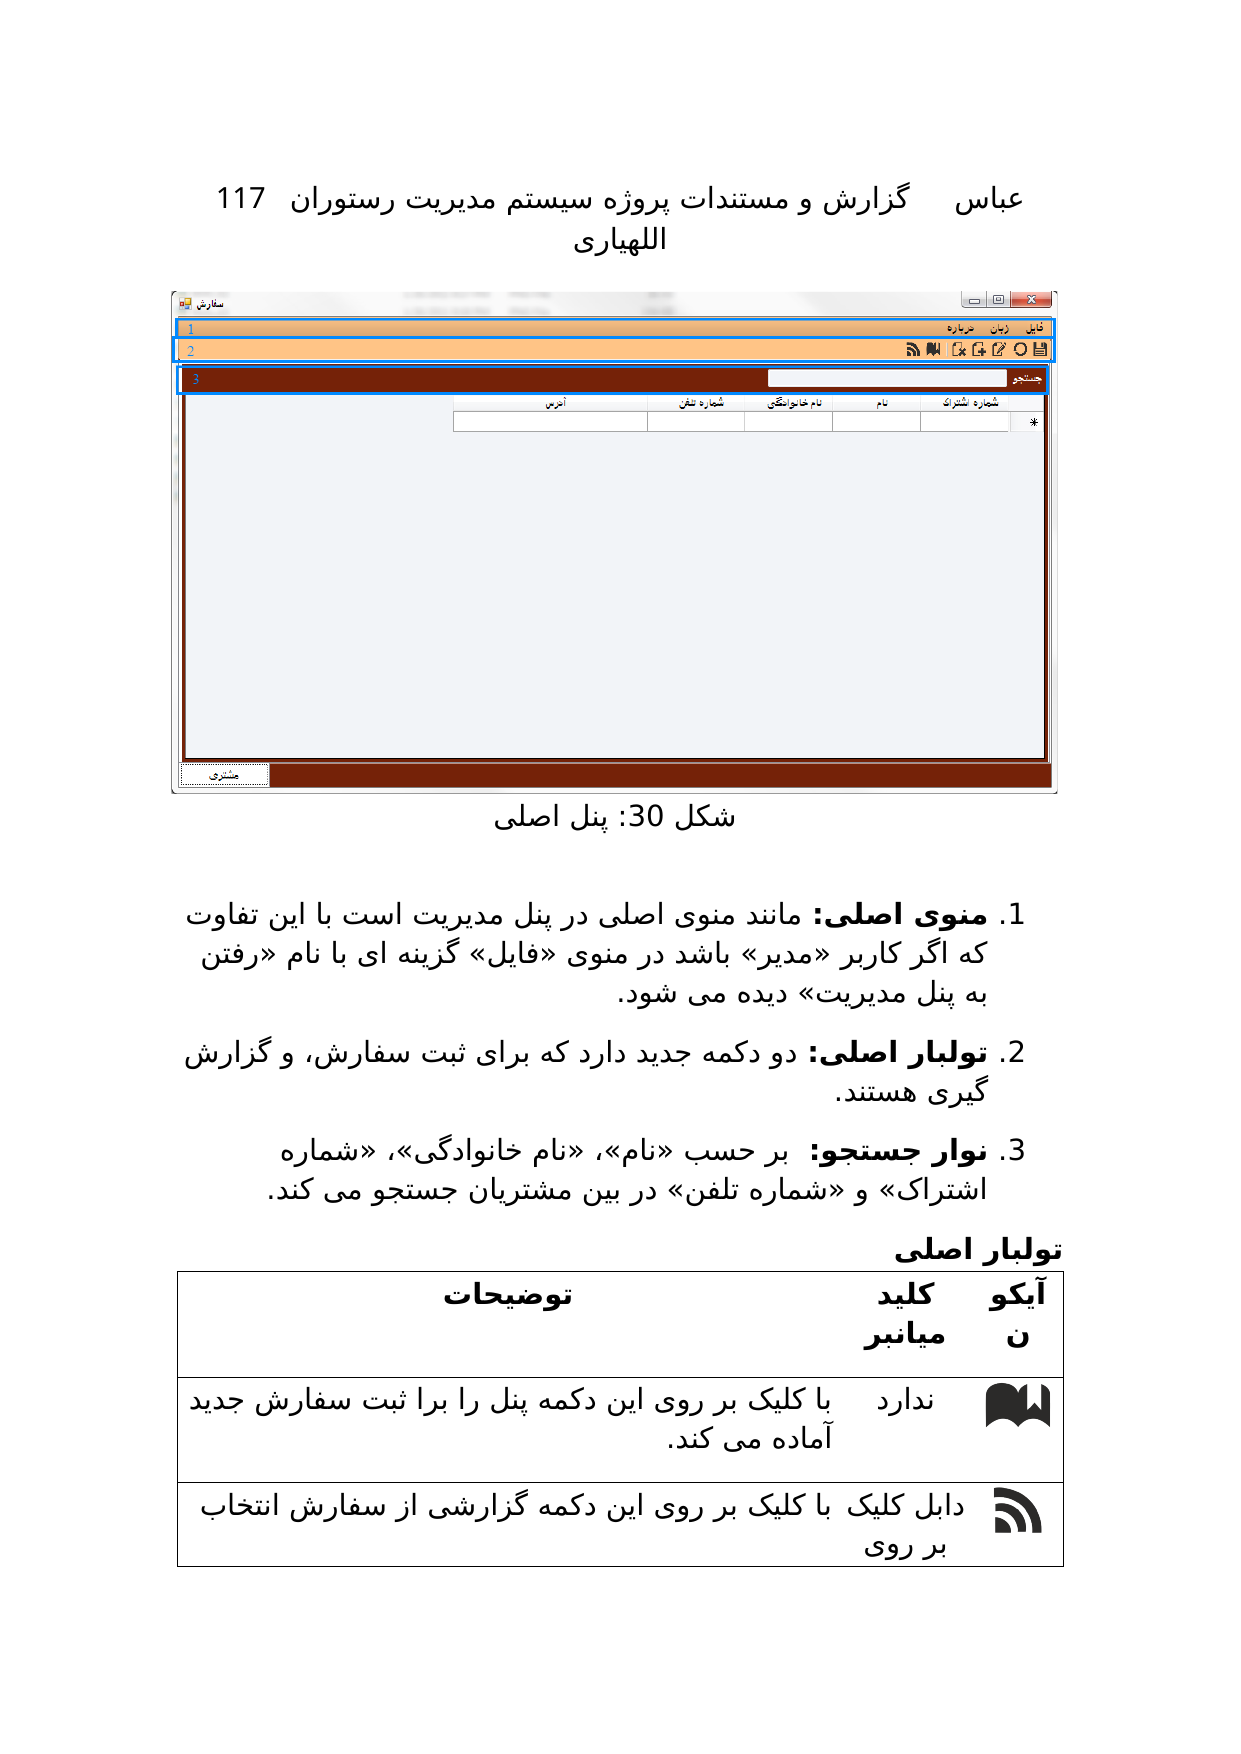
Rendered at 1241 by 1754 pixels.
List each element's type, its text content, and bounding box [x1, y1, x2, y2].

picture [993, 1487, 1042, 1533]
table_cell دابل کلیک بر روی [838, 1483, 972, 1566]
picture [985, 1382, 1050, 1428]
table_cell ندارد [838, 1378, 972, 1482]
table_cell [972, 1483, 1063, 1566]
list تولبار اصلی: دو دکمه جدید دارد که برای ثبت سفارش، و گزارش گیری هستند. [177, 1035, 1026, 1108]
table_header آیکون [972, 1272, 1063, 1377]
table_header کلید میانبر [838, 1272, 972, 1377]
list منوی اصلی: مانند منوی اصلی در پنل مدیریت است با این تفاوت که اگر کاربر «مدیر» باشد در منوی «فایل» گزینه ای با نام «رفتن به پنل مدیریت» دیده می شود. [177, 897, 1026, 1009]
table_cell با کلیک بر روی این دکمه پنل را برا ثبت سفارش جدید آماده می کند. [178, 1378, 838, 1482]
picture [171, 291, 1058, 794]
table_cell با کلیک بر روی این دکمه گزارشی از سفارش انتخاب [178, 1483, 838, 1566]
subtitle تولبار اصلی [177, 1232, 1063, 1266]
text شکل 30: پنل اصلی [172, 794, 1058, 833]
list نوار جستجو: بر حسب «نام»، «نام خانوادگی»، «شماره اشتراک» و «شماره تلفن» در بین مشتریان جستجو می کند. [177, 1134, 1026, 1207]
table_cell [972, 1378, 1063, 1482]
table_header توضیحات [178, 1272, 838, 1377]
